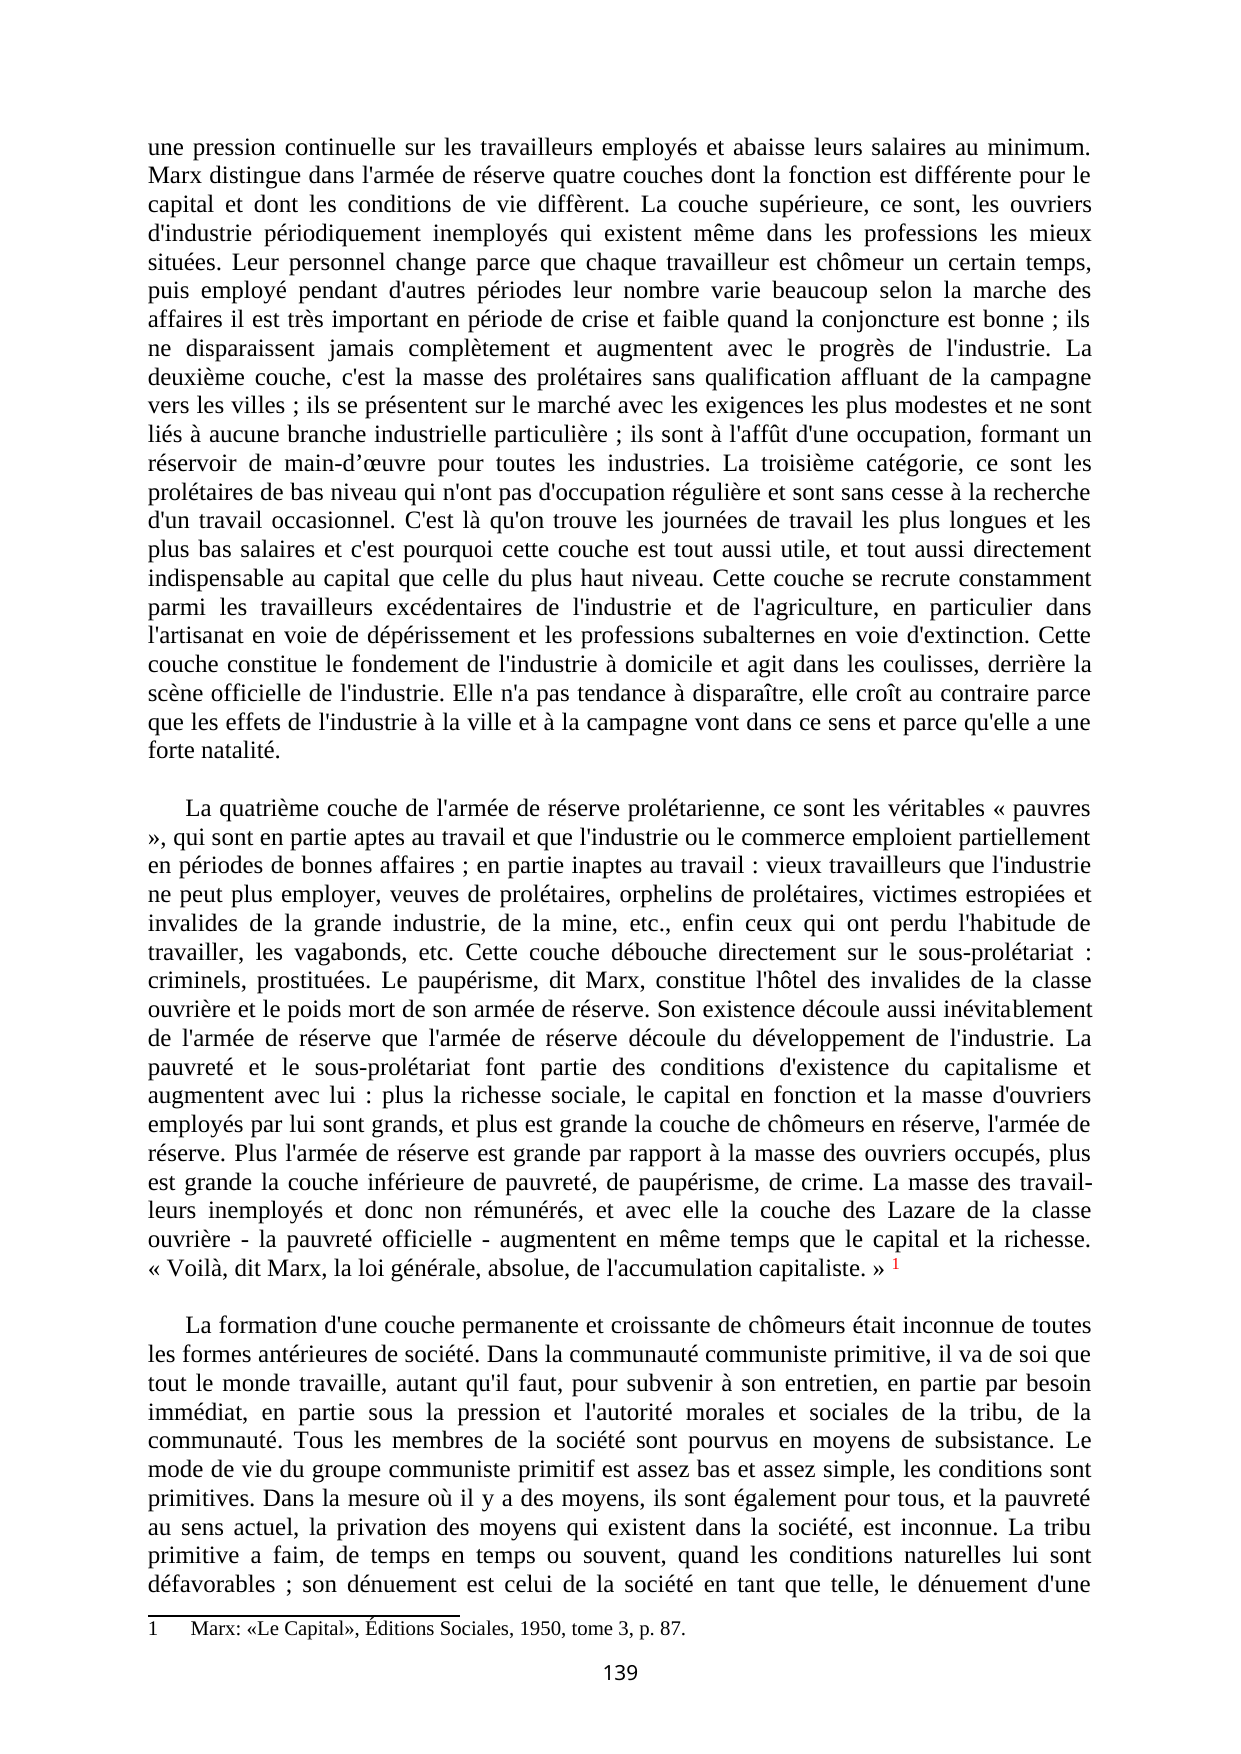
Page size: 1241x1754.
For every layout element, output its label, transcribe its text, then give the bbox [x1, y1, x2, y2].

text une pression continuelle sur les travailleurs employés et abaisse leurs salaires au minimum. Marx distingue dans l'armée de réserve quatre couches dont la fonction est différente pour le capital et dont les conditions de vie diffèrent. La couche supérieure, ce sont, les ouvriers d'industrie périodiquement inemployés qui existent même dans les professions les mieux situées. Leur personnel change parce que chaque travailleur est chômeur un certain temps, puis employé pendant d'autres périodes leur nombre varie beaucoup selon la marche des affaires il est très important en période de crise et faible quand la conjoncture est bonne ; ils ne disparaissent jamais complètement et augmentent avec le progrès de l'industrie. La deuxième couche, c'est la masse des prolétaires sans qualification affluant de la campagne vers les villes ; ils se présentent sur le marché avec les exigences les plus modestes et ne sont liés à aucune branche industrielle particulière ; ils sont à l'affût d'une occupation, formant un réservoir de main-d’œuvre pour toutes les industries. La troisième catégorie, ce sont les prolétaires de bas niveau qui n'ont pas d'occupation régulière et sont sans cesse à la recherche d'un travail occasionnel. C'est là qu'on trouve les journées de travail les plus longues et les plus bas salaires et c'est pourquoi cette couche est tout aussi utile, et tout aussi directement indispensable au capital que celle du plus haut niveau. Cette couche se recrute constamment parmi les travailleurs excédentaires de l'industrie et de l'agriculture, en particulier dans l'artisanat en voie de dépérissement et les professions subalternes en voie d'extinction. Cette couche consti­tue le fondement de l'industrie à domicile et agit dans les coulisses, derrière la scène officielle de l'industrie. Elle n'a pas tendance à disparaître, elle croît au contraire parce que les effets de l'industrie à la ville et à la campagne vont dans ce sens et parce qu'elle a une forte natalité. [148, 132, 1093, 764]
text La formation d'une couche permanente et croissante de chômeurs était inconnue de toutes les formes antérieures de société. Dans la communauté communiste primitive, il va de soi que tout le monde travaille, autant qu'il faut, pour subvenir à son entretien, en partie par besoin immédiat, en partie sous la pression et l'autorité morales et sociales de la tribu, de la communauté. Tous les membres de la société sont pourvus en moyens de subsistance. Le mode de vie du groupe communiste primitif est assez bas et assez simple, les conditions sont primitives. Dans la mesure où il y a des moyens, ils sont également pour tous, et la pauvreté au sens actuel, la privation des moyens qui existent dans la société, est inconnue. La tribu primitive a faim, de temps en temps ou souvent, quand les conditions naturelles lui sont défavorables ; son dénuement est celui de la société en tant que telle, le dénuement d'une [148, 1310, 1093, 1598]
text Marx: «Le Capital», Éditions Sociales, 1950, tome 3, p. 87. [148, 1616, 1093, 1640]
text La quatrième couche de l'armée de réserve prolétarienne, ce sont les véritables « pauvres », qui sont en partie aptes au travail et que l'industrie ou le commerce emploient partiellement en périodes de bonnes affaires ; en partie inaptes au travail : vieux travailleurs que l'industrie ne peut plus employer, veuves de prolétaires, orphelins de prolétaires, victimes estropiées et invalides de la grande industrie, de la mine, etc., enfin ceux qui ont perdu l'habitude de travailler, les vagabonds, etc. Cette couche débouche directement sur le sous-prolétariat : criminels, prostituées. Le paupérisme, dit Marx, constitue l'hôtel des invalides de la classe ouvrière et le poids mort de son armée de réserve. Son existence découle aussi inévita­ble­ment de l'armée de réserve que l'armée de réserve découle du développement de l'industrie. La pauvre­té et le sous-prolétariat font partie des conditions d'existence du capitalisme et augmentent avec lui : plus la richesse sociale, le capital en fonction et la masse d'ouvriers employés par lui sont grands, et plus est grande la couche de chômeurs en réserve, l'armée de réserve. Plus l'armée de réserve est grande par rapport à la masse des ouvriers occupés, plus est grande la couche inférieure de pauvreté, de paupérisme, de crime. La masse des tra­vail­leurs inemployés et donc non rémunérés, et avec elle la couche des Lazare de la classe ouvrière - la pauvreté officielle - augmentent en même temps que le capital et la richesse. « Voilà, dit Marx, la loi générale, absolue, de l'accumulation capitaliste. » [148, 793, 1093, 1282]
